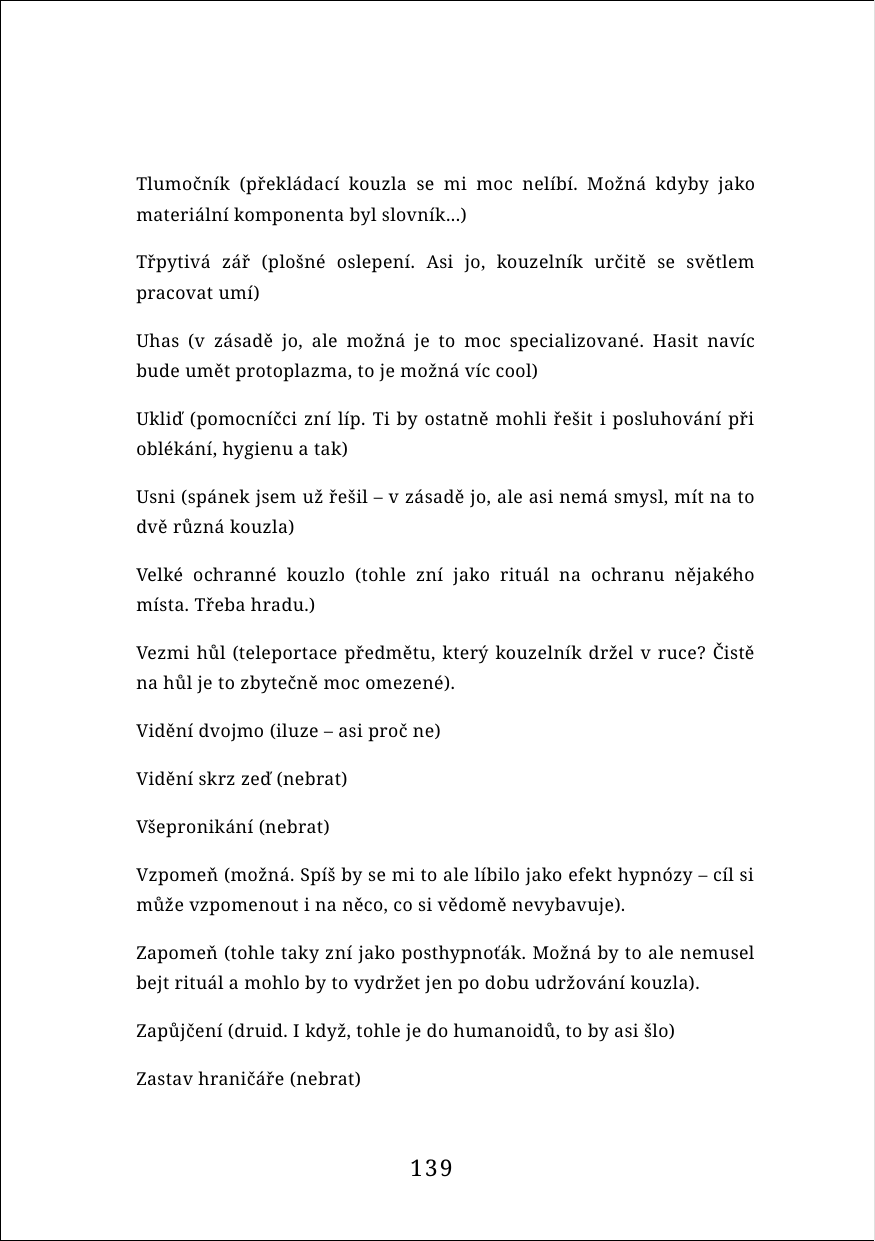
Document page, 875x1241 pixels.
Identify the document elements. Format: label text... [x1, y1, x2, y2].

text Usni (spánek jsem už řešil – v zásadě jo, ale asi nemá smysl, mít na to dvě různá kouzla) [136, 484, 756, 539]
text Zastav hraničáře (nebrat) [136, 1067, 756, 1091]
text Zapomeň (tohle taky zní jako posthypnoťák. Možná by to ale nemusel bejt rituál a mohlo by to vydržet jen po dobu udržování kouzla). [136, 941, 756, 995]
text Tlumočník (překládací kouzla se mi moc nelíbí. Možná kdyby jako materiální komponenta byl slovník...) [136, 172, 756, 226]
text Třpytivá zář (plošné oslepení. Asi jo, kouzelník určitě se světlem pracovat umí) [136, 250, 756, 304]
text Vidění dvojmo (iluze – asi proč ne) [136, 719, 756, 743]
text Ukliď (pomocníčci zní líp. Ti by ostatně mohli řešit i posluhování při oblékání, hygienu a tak) [136, 406, 756, 461]
text Velké ochranné kouzlo (tohle zní jako rituál na ochranu nějakého místa. Třeba hradu.) [136, 562, 756, 617]
text Vzpomeň (možná. Spíš by se mi to ale líbilo jako efekt hypnózy – cíl si může vzpomenout i na něco, co si vědomě nevybavuje). [136, 862, 756, 917]
text Vezmi hůl (teleportace předmětu, který kouzelník držel v ruce? Čistě na hůl je to zbytečně moc omezené). [136, 641, 756, 695]
text Vidění skrz zeď (nebrat) [136, 767, 756, 791]
text Všepronikání (nebrat) [136, 814, 756, 839]
text Uhas (v zásadě jo, ale možná je to moc specializované. Hasit navíc bude umět protoplazma, to je možná víc cool) [136, 328, 756, 382]
text Zapůjčení (druid. I když, tohle je do humanoidů, to by asi šlo) [136, 1019, 756, 1043]
